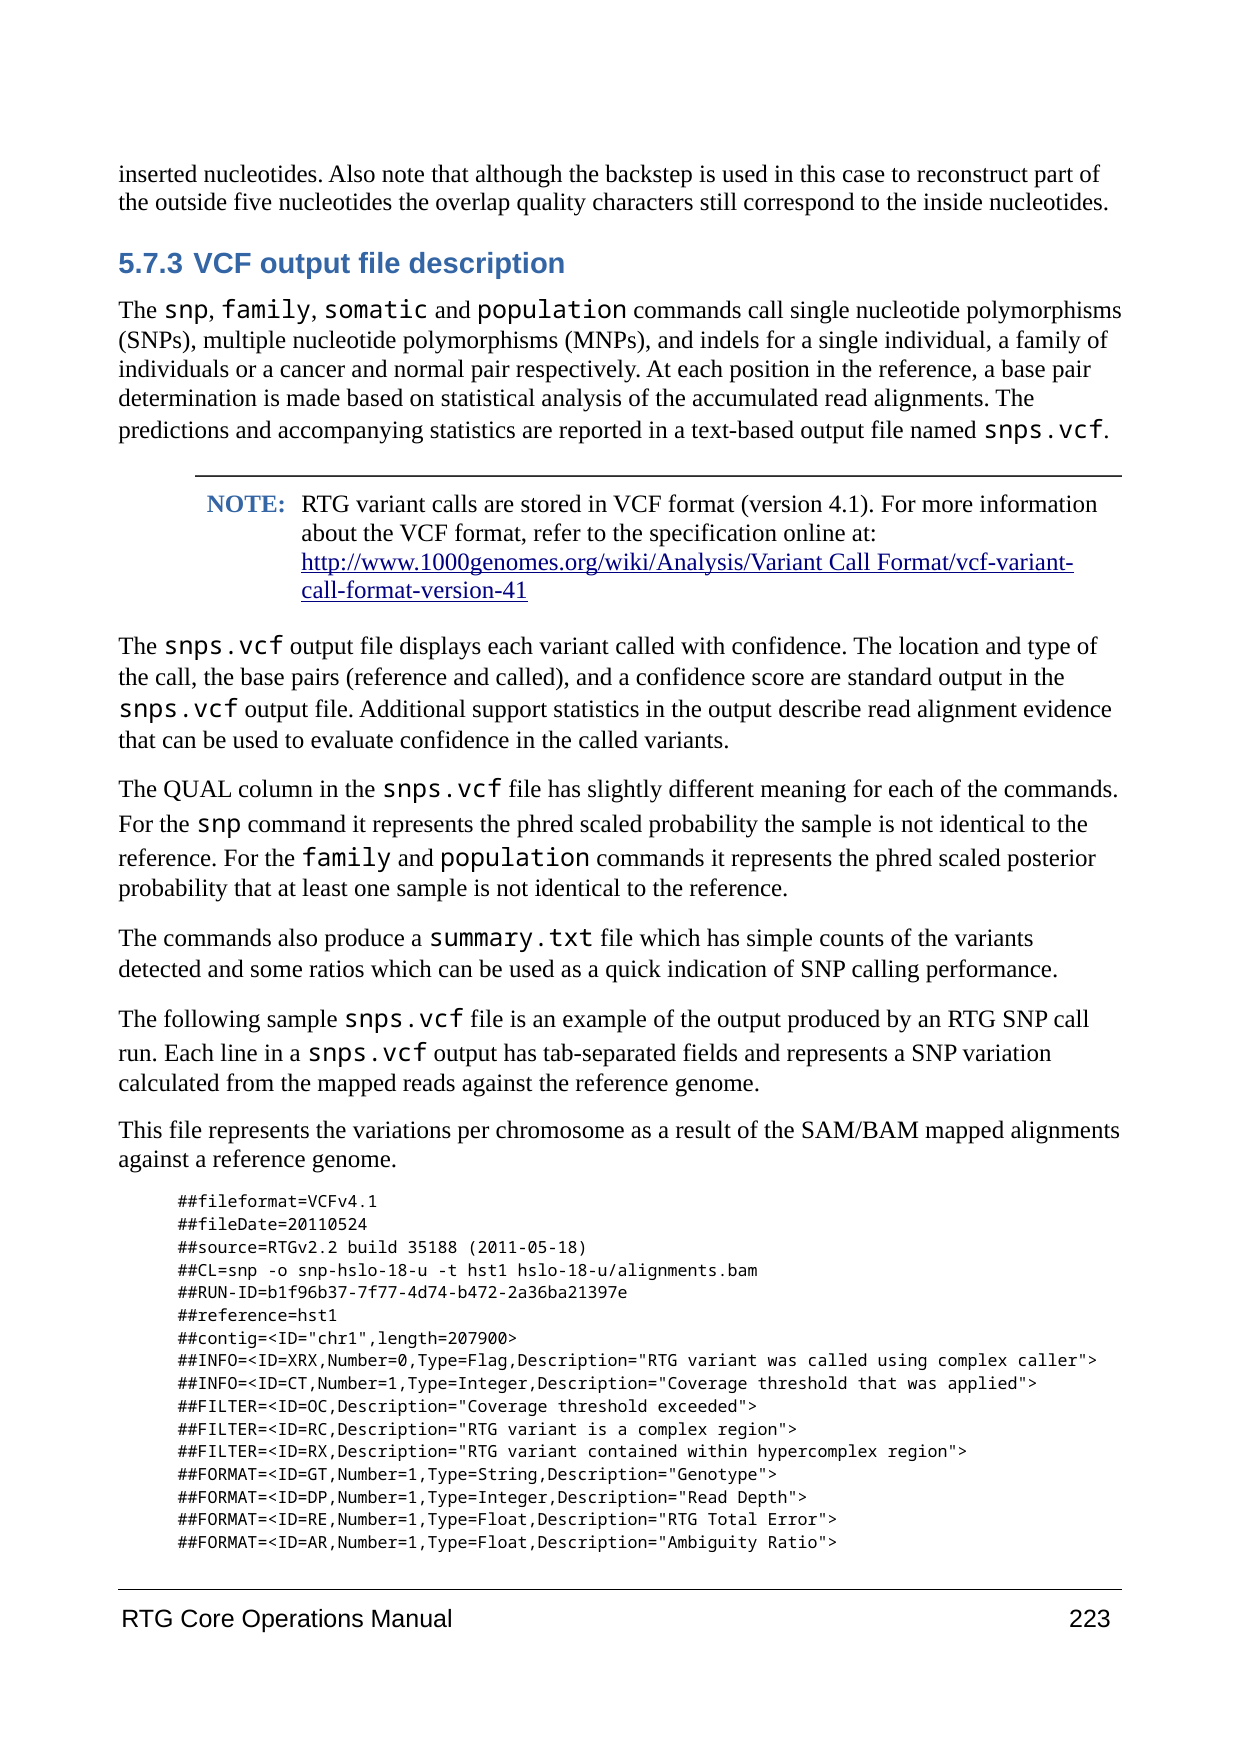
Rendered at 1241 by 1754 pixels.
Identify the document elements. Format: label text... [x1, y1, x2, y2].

text ##FILTER=<ID=OC,Description="Coverage threshold exceeded"> [177, 1394, 1122, 1417]
text The following sample snps.vcf file is an example of the output produced by an RTG SNP call run. Each line in a snps.vcf output has tab-separated fields and represents a SNP variation calculated from the mapped reads against the reference genome. [118, 1000, 1122, 1097]
text This file represents the variations per chromosome as a result of the SAM/BAM mapped alignments against a reference genome. [118, 1115, 1122, 1172]
text ##INFO=<ID=CT,Number=1,Type=Integer,Description="Coverage threshold that was applied"> [177, 1372, 1122, 1394]
text ##reference=hst1 [177, 1304, 1122, 1326]
text The snp, family, somatic and population commands call single nucleotide polymorphisms (SNPs), multiple nucleotide polymorphisms (MNPs), and indels for a single individual, a family of individuals or a cancer and normal pair respectively. At each position in the reference, a base pair determination is made based on statistical analysis of the accumulated read alignments. The predictions and accompanying statistics are reported in a text-based output file named snps.vcf. [118, 292, 1122, 446]
text ##FILTER=<ID=RX,Description="RTG variant contained within hypercomplex region"> [177, 1440, 1122, 1463]
text ##source=RTGv2.2 build 35188 (2011-05-18) [177, 1236, 1122, 1258]
text The commands also produce a summary.txt file which has simple counts of the variants detected and some ratios which can be used as a quick indication of SNP calling performance. [118, 920, 1122, 983]
text ##fileformat=VCFv4.1 [177, 1190, 1122, 1213]
text ##INFO=<ID=XRX,Number=0,Type=Flag,Description="RTG variant was called using complex caller"> [177, 1349, 1122, 1372]
text ##FORMAT=<ID=DP,Number=1,Type=Integer,Description="Read Depth"> [177, 1485, 1122, 1508]
text NOTE: RTG variant calls are stored in VCF format (version 4.1). For more information about the VCF format, refer to the specification online at: http://www.1000genomes.org/wiki/Analysis/Variant Call Format/vcf-variant-call-format-version-41 [195, 478, 1122, 616]
subtitle VCF output file description [118, 246, 1122, 279]
text inserted nucleotides. Also note that although the backstep is used in this case to reconstruct part of the outside five nucleotides the overlap quality characters still correspond to the inside nucleotides. [118, 159, 1122, 216]
text ##CL=snp -o snp-hslo-18-u -t hst1 hslo-18-u/alignments.bam [177, 1258, 1122, 1281]
text ##FORMAT=<ID=AR,Number=1,Type=Float,Description="Ambiguity Ratio"> [177, 1531, 1122, 1553]
text ##FORMAT=<ID=RE,Number=1,Type=Float,Description="RTG Total Error"> [177, 1508, 1122, 1531]
text ##fileDate=20110524 [177, 1213, 1122, 1236]
text ##contig=<ID="chr1",length=207900> [177, 1326, 1122, 1349]
text The QUAL column in the snps.vcf file has slightly different meaning for each of the commands. For the snp command it represents the phred scaled probability the sample is not identical to the reference. For the family and population commands it represents the phred scaled posterior probability that at least one sample is not identical to the reference. [118, 771, 1122, 902]
text ##FORMAT=<ID=GT,Number=1,Type=String,Description="Genotype"> [177, 1463, 1122, 1485]
text ##FILTER=<ID=RC,Description="RTG variant is a complex region"> [177, 1417, 1122, 1440]
text ##RUN-ID=b1f96b37-7f77-4d74-b472-2a36ba21397e [177, 1281, 1122, 1304]
text The snps.vcf output file displays each variant called with confidence. The location and type of the call, the base pairs (reference and called), and a confidence score are standard output in the snps.vcf output file. Additional support statistics in the output describe read alignment evidence that can be used to evaluate confidence in the called variants. [118, 628, 1122, 753]
